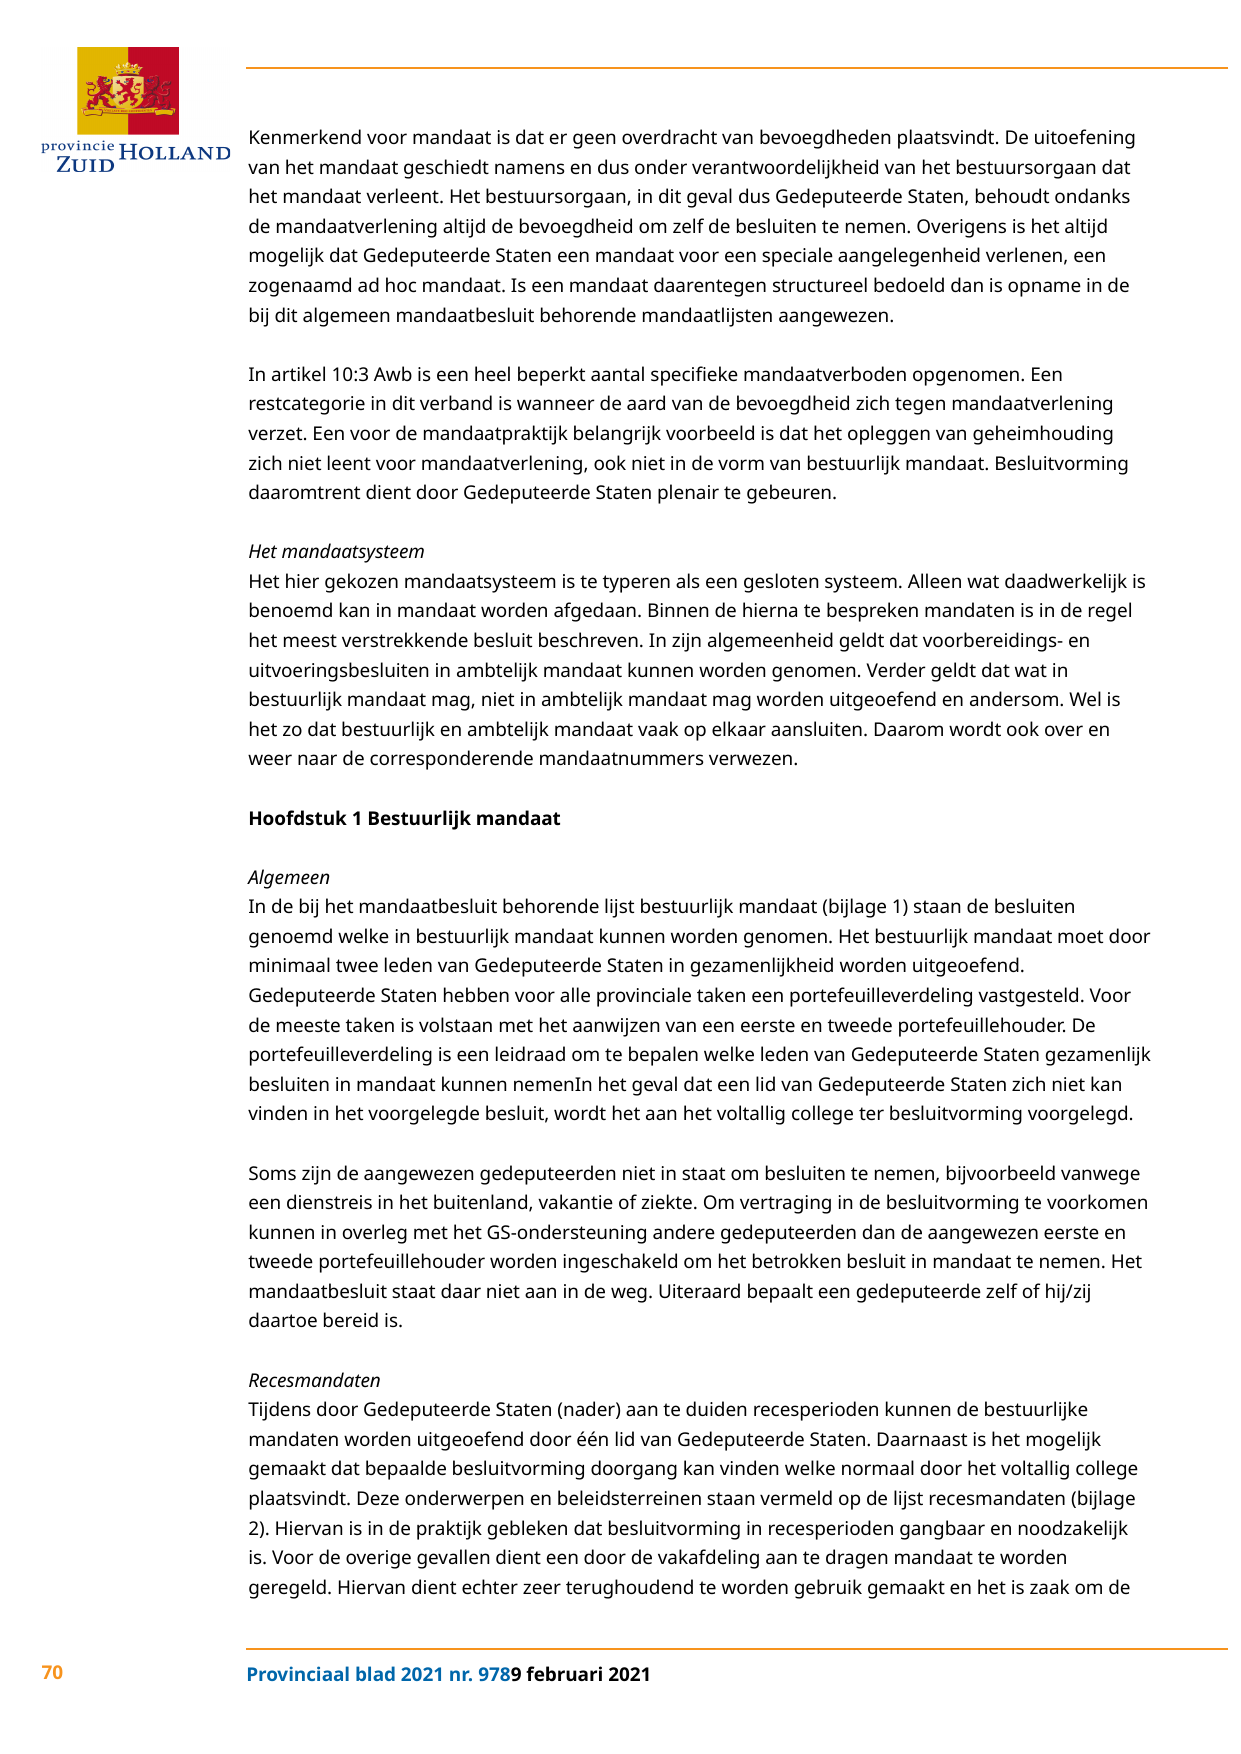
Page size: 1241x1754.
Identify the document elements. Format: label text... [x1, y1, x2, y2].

text Algemeen [248, 864, 1152, 890]
text In artikel 10:3 Awb is een heel beperkt aantal specifieke mandaatverboden opgenomen. Een restcategorie in dit verband is wanneer de aard van de bevoegdheid zich tegen mandaatverlening verzet. Een voor de mandaatpraktijk belangrijk voorbeeld is dat het opleggen van geheimhouding zich niet leent voor mandaatverlening, ook niet in de vorm van bestuurlijk mandaat. Besluitvorming daaromtrent dient door Gedeputeerde Staten plenair te gebeuren. [248, 361, 1152, 505]
text Soms zijn de aangewezen gedeputeerden niet in staat om besluiten te nemen, bijvoorbeeld vanwege een dienstreis in het buitenland, vakantie of ziekte. Om vertraging in de besluitvorming te voorkomen kunnen in overleg met het GS-ondersteuning andere gedeputeerden dan de aangewezen eerste en tweede portefeuillehouder worden ingeschakeld om het betrokken besluit in mandaat te nemen. Het mandaatbesluit staat daar niet aan in de weg. Uiteraard bepaalt een gedeputeerde zelf of hij/zij daartoe bereid is. [248, 1160, 1152, 1333]
text Hoofdstuk 1 Bestuurlijk mandaat [248, 805, 1152, 831]
text Kenmerkend voor mandaat is dat er geen overdracht van bevoegdheden plaatsvindt. De uitoefening van het mandaat geschiedt namens en dus onder verant­woordelijkheid van het bestuursorgaan dat het mandaat verleent. Het bestuursorgaan, in dit geval dus Gedeputeerde Staten, behoudt ondanks de mandaatverlening altijd de bevoegdheid om zelf de besluiten te nemen. Overigens is het altijd mogelijk dat Gedeputeerde Staten een mandaat voor een speciale aangelegenheid verlenen, een zogenaamd ad hoc mandaat. Is een mandaat daarentegen structureel bedoeld dan is opname in de bij dit algemeen mandaatbesluit behorende mandaatlijsten aangewezen. [248, 124, 1152, 328]
text In de bij het mandaatbesluit behorende lijst bestuurlijk mandaat (bijlage 1) staan de besluiten genoemd welke in bestuurlijk mandaat kunnen worden genomen. Het bestuurlijk mandaat moet door minimaal twee leden van Gedeputeerde Staten in gezamenlijkheid worden uitgeoefend. Gedeputeerde Staten hebben voor alle provinciale taken een portefeuilleverdeling vastgesteld. Voor de meeste taken is volstaan met het aanwijzen van een eerste en tweede portefeuillehouder. De portefeuilleverdeling is een leidraad om te bepalen welke leden van Gedeputeerde Staten gezamenlijk besluiten in mandaat kunnen nemenIn het geval dat een lid van Gedeputeerde Staten zich niet kan vinden in het voorgelegde besluit, wordt het aan het voltallig college ter besluitvorming voorgelegd. [248, 893, 1152, 1126]
picture [41, 47, 231, 172]
text Het hier gekozen mandaatsysteem is te typeren als een gesloten systeem. Alleen wat daadwerkelijk is benoemd kan in mandaat worden afgedaan. Binnen de hierna te bespreken mandaten is in de regel het meest verstrekkende besluit beschreven. In zijn algemeenheid geldt dat voorbereidings- en uitvoeringsbesluiten in ambtelijk mandaat kunnen worden genomen. Verder geldt dat wat in bestuurlijk mandaat mag, niet in ambtelijk mandaat mag worden uitgeoefend en andersom. Wel is het zo dat bestuurlijk en ambtelijk mandaat vaak op elkaar aansluiten. Daarom wordt ook over en weer naar de corresponderende mandaatnummers verwezen. [248, 568, 1152, 771]
text Tijdens door Gedeputeerde Staten (nader) aan te duiden recesperioden kunnen de bestuurlijke mandaten worden uitgeoefend door één lid van Gedeputeerde Staten. Daarnaast is het mogelijk gemaakt dat bepaalde besluitvorming doorgang kan vinden welke normaal door het voltallig college plaatsvindt. Deze onderwerpen en beleidsterreinen staan vermeld op de lijst recesmandaten (bijlage 2). Hiervan is in de praktijk gebleken dat besluitvorming in recesperioden gangbaar en noodzakelijk is. Voor de overige gevallen dient een door de vakafdeling aan te dragen mandaat te worden geregeld. Hiervan dient echter zeer terughoudend te worden gebruik gemaakt en het is zaak om de [248, 1396, 1152, 1600]
text Het mandaatsysteem [248, 538, 1152, 564]
text Recesmandaten [248, 1367, 1152, 1393]
